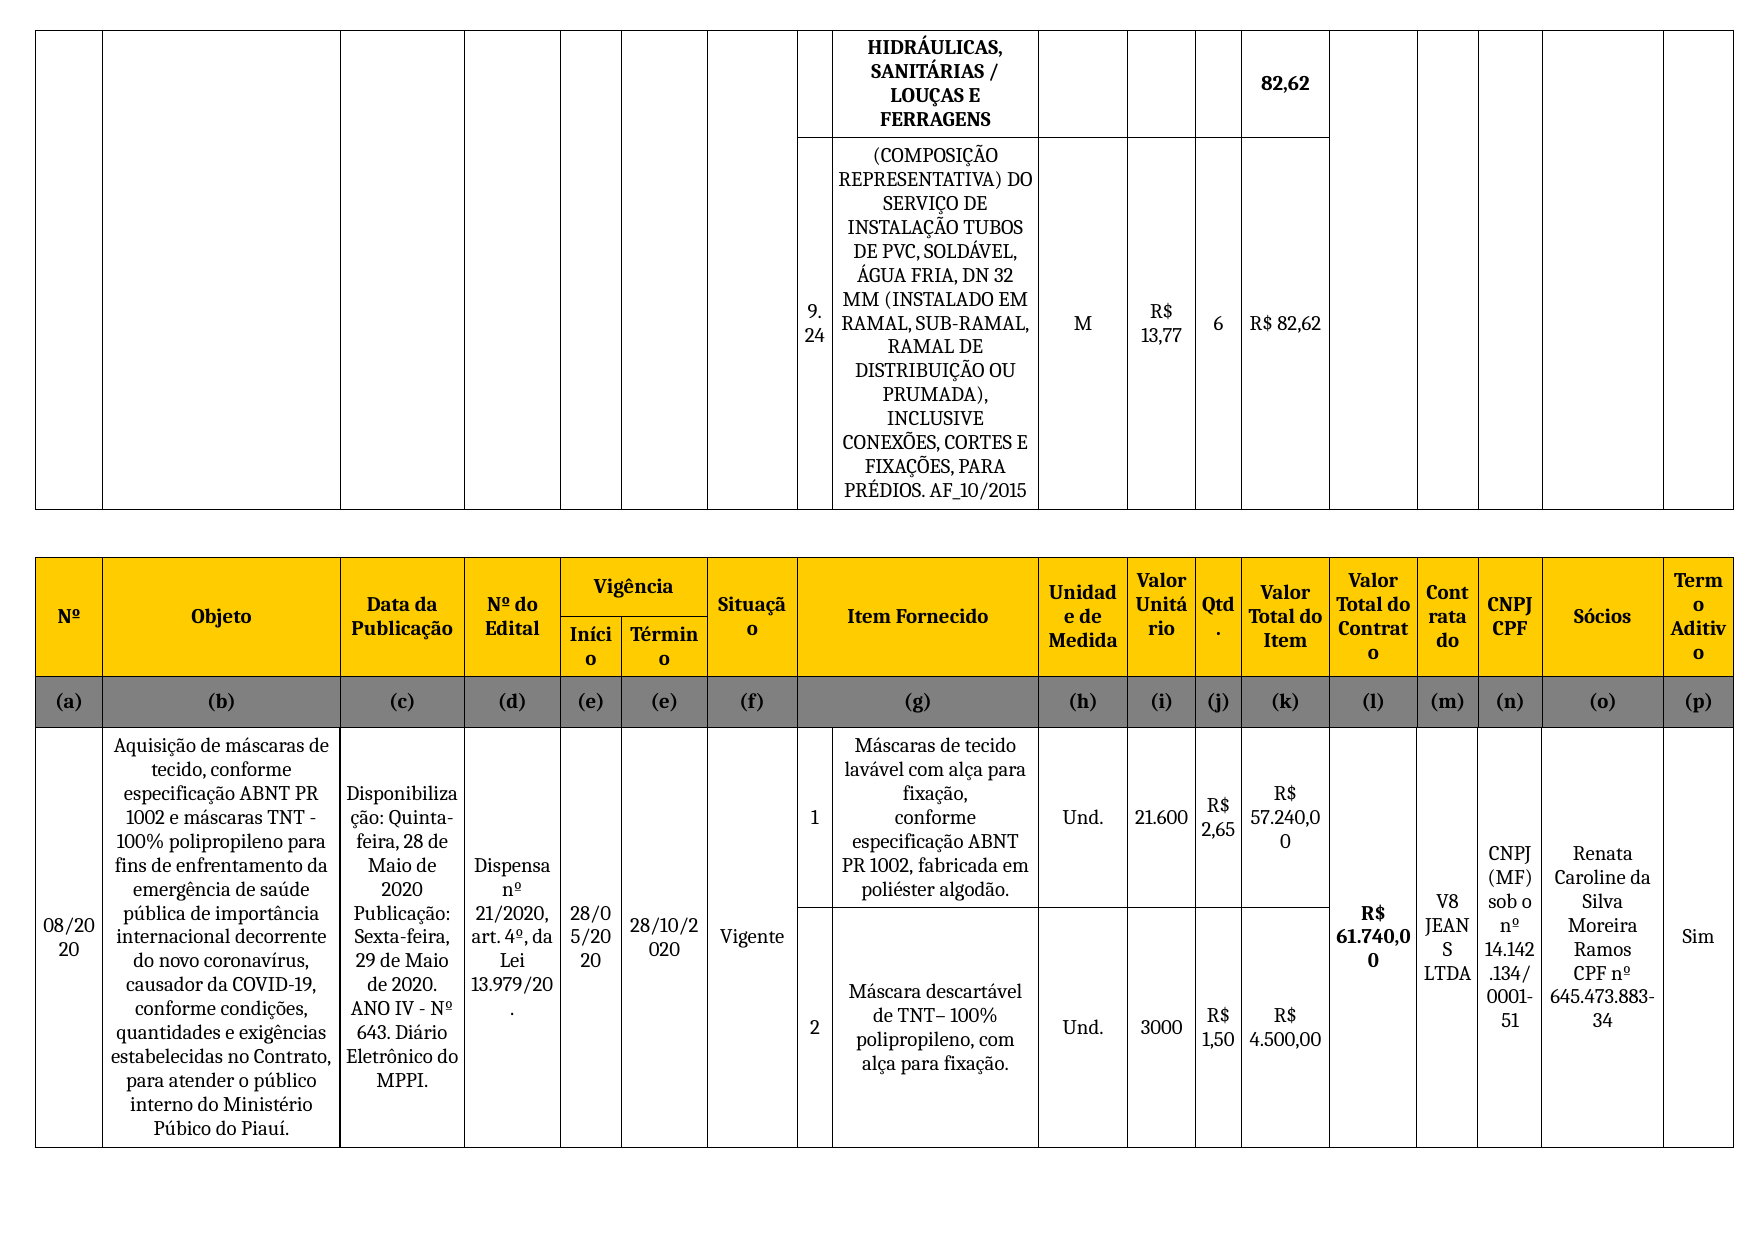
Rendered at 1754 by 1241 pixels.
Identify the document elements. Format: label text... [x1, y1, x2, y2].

table_cell 6 [1196, 138, 1241, 509]
table_cell Dispensa nº 21/2020, art. 4º, da Lei 13.979/20. [465, 728, 560, 1147]
table_cell [1543, 31, 1663, 509]
table_cell 3000 [1128, 908, 1195, 1147]
table_header Valor Total do Contrato [1330, 558, 1417, 676]
table_cell R$ 4.500,00 [1242, 908, 1329, 1147]
table_cell 28/10/2020 [622, 728, 707, 1147]
table_cell Sim [1664, 728, 1733, 1147]
table_cell R$ 13,77 [1128, 138, 1195, 509]
table_header CNPJ CPF [1479, 558, 1542, 676]
table_header Vigência [561, 558, 707, 616]
table_cell (n) [1479, 677, 1542, 727]
table_cell (d) [465, 677, 560, 727]
table_cell (m) [1418, 677, 1478, 727]
table_cell HIDRÁULICAS, SANITÁRIAS / LOUÇAS E FERRAGENS [833, 31, 1038, 137]
table_cell [1128, 31, 1195, 137]
table_cell (k) [1242, 677, 1329, 727]
table_cell (e) [561, 677, 621, 727]
table_cell [561, 31, 621, 509]
table_cell Disponibilização: Quinta-feira, 28 de Maio de 2020 Publicação: Sexta-feira, 29 de Maio de 2020. ANO IV - Nº 643. Diário Eletrônico do MPPI. [341, 728, 464, 1147]
table_header Qtd. [1196, 558, 1241, 676]
table_header Data da Publicação [341, 558, 464, 676]
table_cell 1 [798, 728, 832, 907]
table_cell R$ 82,62 [1242, 138, 1329, 509]
table_cell [622, 31, 707, 509]
table_cell (j) [1196, 677, 1241, 727]
table_cell (f) [708, 677, 797, 727]
table_cell [1479, 31, 1542, 509]
table_cell [1330, 31, 1417, 509]
table_cell R$ 61.740,00 [1330, 728, 1416, 1147]
table_cell Renata Caroline da Silva Moreira Ramos CPF nº 645.473.883-34 [1542, 728, 1663, 1147]
table_header Sócios [1543, 558, 1663, 676]
table_cell (c) [341, 677, 464, 727]
table_cell (i) [1128, 677, 1195, 727]
table_cell Aquisição de máscaras de tecido, conforme especificação ABNT PR 1002 e máscaras TNT - 100% polipropileno para fins de enfrentamento da emergência de saúde pública de importância internacional decorrente do novo coronavírus, causador da COVID-19, conforme condições, quantidades e exigências estabelecidas no Contrato, para atender o público interno do Ministério Púbico do Piauí. [103, 728, 339, 1147]
table_cell (COMPOSIÇÃO REPRESENTATIVA) DO SERVIÇO DE INSTALAÇÃO TUBOS DE PVC, SOLDÁVEL, ÁGUA FRIA, DN 32 MM (INSTALADO EM RAMAL, SUB-RAMAL, RAMAL DE DISTRIBUIÇÃO OU PRUMADA), INCLUSIVE CONEXÕES, CORTES E FIXAÇÕES, PARA PRÉDIOS. AF_10/2015 [833, 138, 1038, 509]
table_cell [1418, 31, 1478, 509]
table_cell (e) [622, 677, 707, 727]
table_cell (p) [1664, 677, 1733, 727]
table_cell [708, 31, 797, 509]
table_cell R$ 2,65 [1196, 728, 1241, 907]
table_cell (g) [798, 677, 1038, 727]
table_cell Und. [1039, 728, 1127, 907]
table_cell Início [561, 617, 621, 676]
table_cell 2 [798, 908, 832, 1147]
table_header Valor Total do Item [1242, 558, 1329, 676]
table_header Unidade de Medida [1039, 558, 1127, 676]
table_cell [798, 31, 832, 137]
table_header Objeto [103, 558, 340, 676]
table_cell Máscaras de tecido lavável com alça para fixação, conforme especificação ABNT PR 1002, fabricada em poliéster algodão. [833, 728, 1038, 907]
table_cell 08/2020 [36, 728, 102, 1147]
table_cell (o) [1543, 677, 1663, 727]
table_cell Und. [1039, 908, 1127, 1147]
table_header Situação [708, 558, 797, 676]
table_cell [1664, 31, 1733, 509]
table_cell 21.600 [1128, 728, 1195, 907]
table_cell Término [622, 617, 707, 676]
table_cell Vigente [708, 728, 797, 1147]
table_cell (l) [1330, 677, 1417, 727]
table_cell Máscara descartável de TNT– 100% polipropileno, com alça para fixação. [833, 908, 1038, 1147]
table_cell (b) [103, 677, 340, 727]
table_cell [341, 31, 464, 509]
table_cell R$ 1,50 [1196, 908, 1241, 1147]
table_cell 82,62 [1242, 31, 1329, 137]
table_cell V8 JEANS LTDA [1417, 728, 1477, 1147]
table_cell (h) [1039, 677, 1127, 727]
table_cell [36, 31, 102, 509]
table_header Termo Aditivo [1664, 558, 1733, 676]
table_cell [465, 31, 560, 509]
table_cell (a) [36, 677, 102, 727]
table_cell 9.24 [798, 138, 832, 509]
table_cell M [1039, 138, 1127, 509]
table_header Contratado [1418, 558, 1478, 676]
table_cell [103, 31, 340, 509]
table_cell 28/05/2020 [561, 728, 621, 1147]
table_cell [1196, 31, 1241, 137]
table_cell CNPJ (MF) sob o nº 14.142.134/0001-51 [1478, 728, 1541, 1147]
table_header Item Fornecido [798, 558, 1038, 676]
table_header Nº do Edital [465, 558, 560, 676]
table_header Nº [36, 558, 102, 676]
table_header Valor Unitário [1128, 558, 1195, 676]
table_cell [1039, 31, 1127, 137]
table_cell R$ 57.240,00 [1242, 728, 1329, 907]
